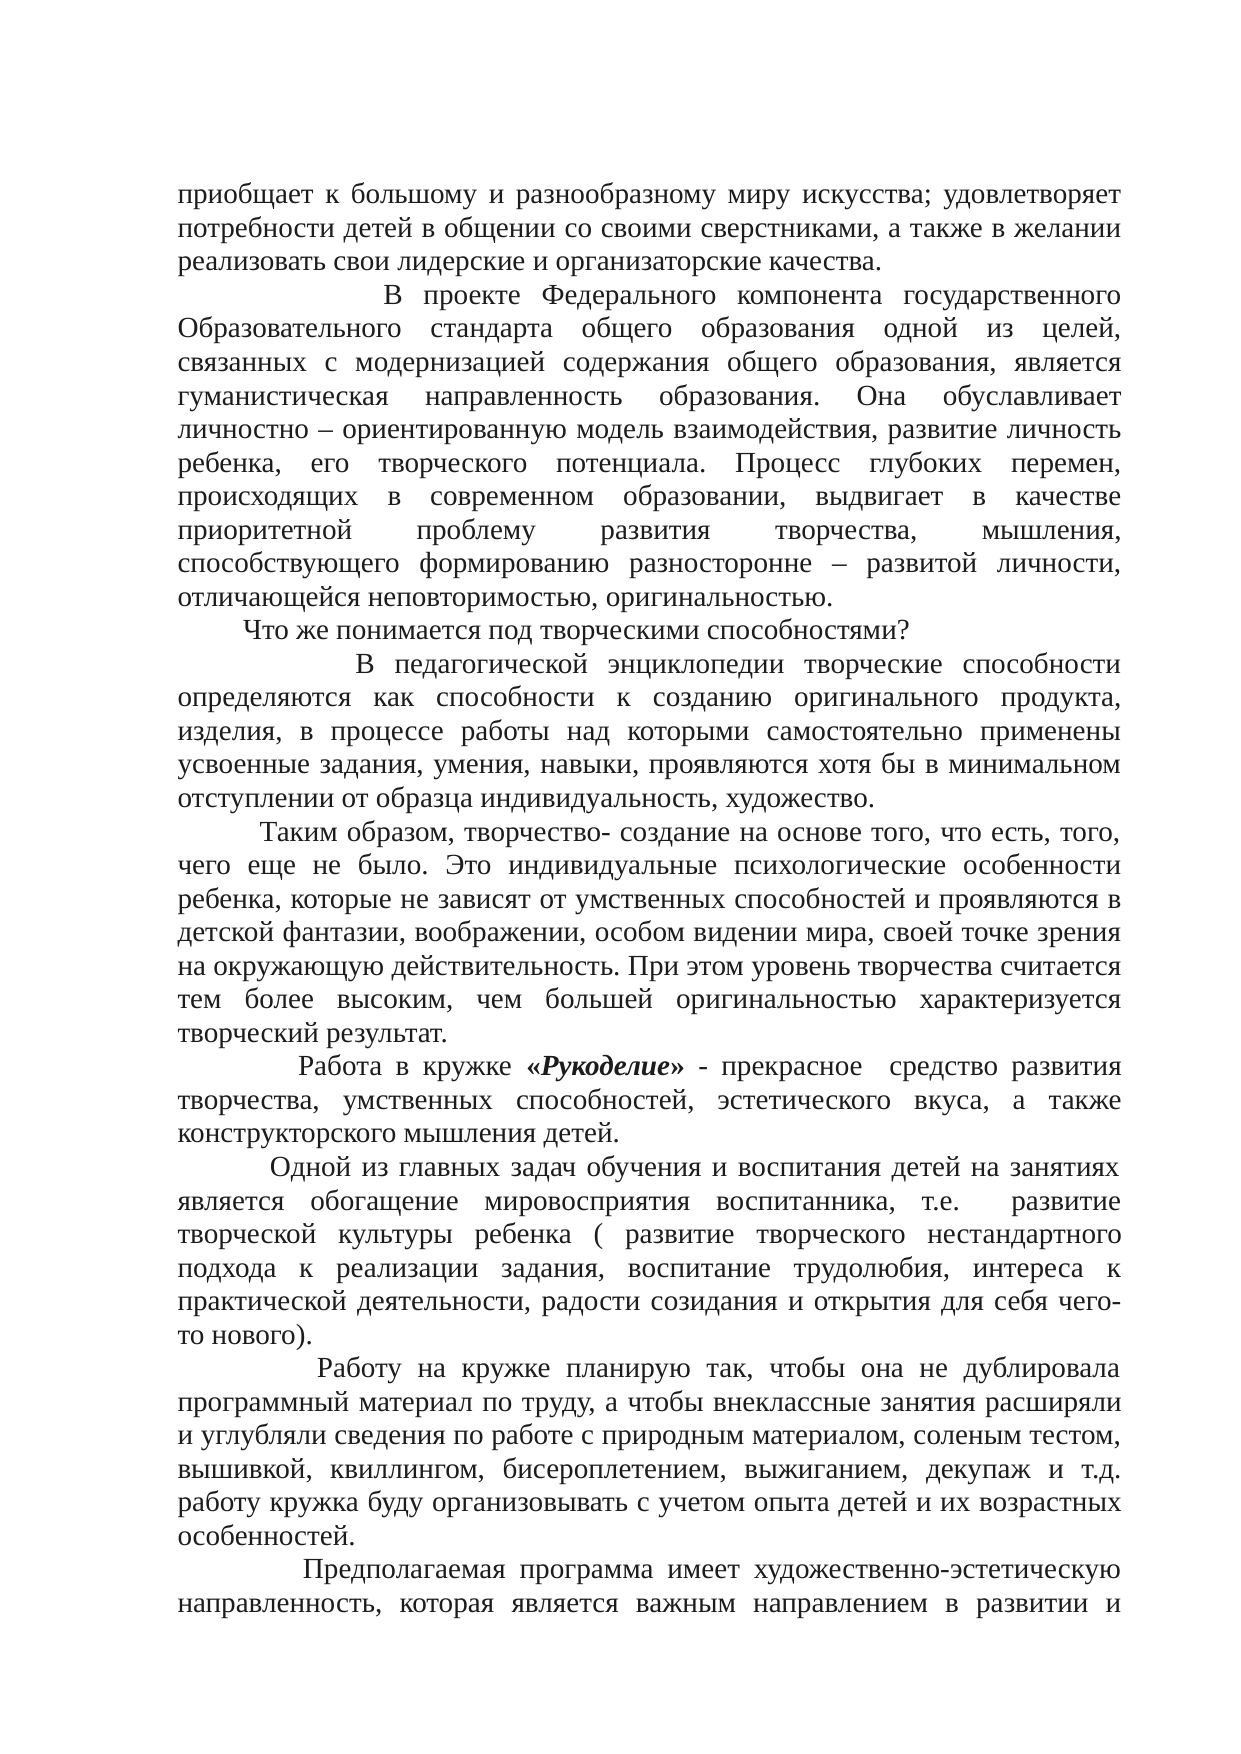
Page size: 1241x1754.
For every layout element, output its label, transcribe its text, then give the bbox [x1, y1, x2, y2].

text Одной из главных задач обучения и воспитания детей на занятиях является обогащение мировосприятия воспитанника, т.е. развитие творческой культуры ребенка ( развитие творческого нестандартного подхода к реализации задания, воспитание трудолюбия, интереса к практической деятельности, радости созидания и открытия для себя чего-то нового). [177, 1149, 1122, 1350]
text Предполагаемая программа имеет художественно-эстетическую направленность, которая является важным направлением в развитии и [177, 1552, 1122, 1619]
text Работу на кружке планирую так, чтобы она не дублировала программный материал по труду, а чтобы внеклассные занятия расширяли и углубляли сведения по работе с природным материалом, соленым тестом, вышивкой, квиллингом, бисероплетением, выжиганием, декупаж и т.д. работу кружка буду организовывать с учетом опыта детей и их возрастных особенностей. [177, 1350, 1122, 1552]
text приобщает к большому и разнообразному миру искусства; удовлетворяет потребности детей в общении со своими сверстниками, а также в желании реализовать свои лидерские и организаторские качества. [177, 176, 1122, 277]
text В педагогической энциклопедии творческие способности определяются как способности к созданию оригинального продукта, изделия, в процессе работы над которыми самостоятельно применены усвоенные задания, умения, навыки, проявляются хотя бы в минимальном отступлении от образца индивидуальность, художество. [177, 646, 1122, 814]
text В проекте Федерального компонента государственного Образовательного стандарта общего образования одной из целей, связанных с модернизацией содержания общего образования, является гуманистическая направленность образования. Она обуславливает личностно – ориентированную модель взаимодействия, развитие личность ребенка, его творческого потенциала. Процесс глубоких перемен, происходящих в современном образовании, выдвигает в качестве приоритетной проблему развития творчества, мышления, способствующего формированию разносторонне – развитой личности, отличающейся неповторимостью, оригинальностью. [177, 277, 1122, 612]
text Таким образом, творчество- создание на основе того, что есть, того, чего еще не было. Это индивидуальные психологические особенности ребенка, которые не зависят от умственных способностей и проявляются в детской фантазии, воображении, особом видении мира, своей точке зрения на окружающую действительность. При этом уровень творчества считается тем более высоким, чем большей оригинальностью характеризуется творческий результат. [177, 814, 1122, 1048]
text Что же понимается под творческими способностями? [177, 612, 1122, 646]
text Работа в кружке «Рукоделие» - прекрасное средство развития творчества, умственных способностей, эстетического вкуса, а также конструкторского мышления детей. [177, 1048, 1122, 1149]
